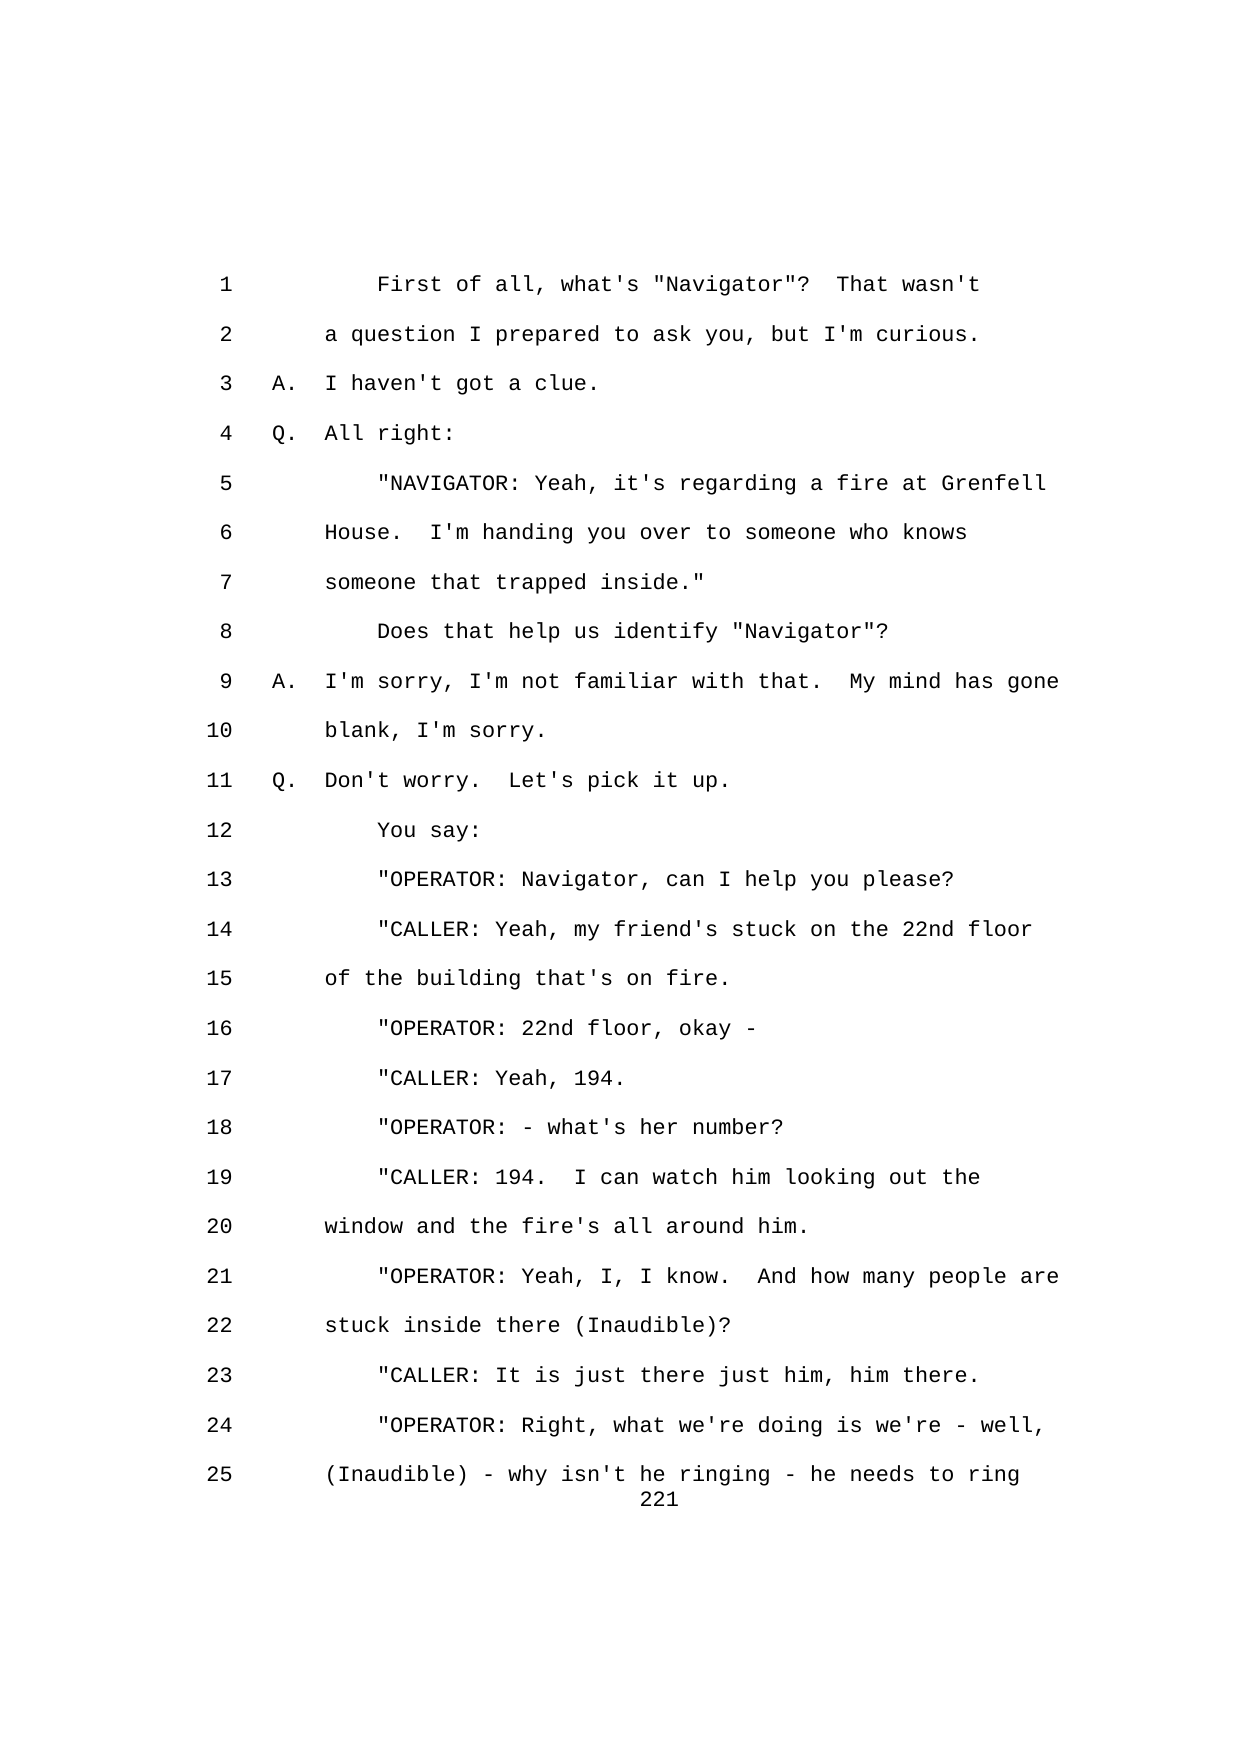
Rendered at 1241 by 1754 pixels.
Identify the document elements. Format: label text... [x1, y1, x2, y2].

text 4 Q. All right: [75, 422, 1165, 447]
text 7 someone that trapped inside." [75, 571, 1165, 596]
text 9 A. I'm sorry, I'm not familiar with that. My mind has gone [75, 670, 1165, 695]
text 6 House. I'm handing you over to someone who knows [75, 521, 1165, 546]
text 21 "OPERATOR: Yeah, I, I know. And how many people are [75, 1265, 1165, 1290]
text 10 blank, I'm sorry. [75, 719, 1165, 744]
text 25 (Inaudible) - why isn't he ringing - he needs to ring [75, 1463, 1165, 1488]
text 15 of the building that's on fire. [75, 967, 1165, 992]
text 17 "CALLER: Yeah, 194. [75, 1067, 1165, 1091]
text 16 "OPERATOR: 22nd floor, okay - [75, 1017, 1165, 1042]
text 22 stuck inside there (Inaudible)? [75, 1314, 1165, 1339]
text 14 "CALLER: Yeah, my friend's stuck on the 22nd floor [75, 918, 1165, 943]
text 19 "CALLER: 194. I can watch him looking out the [75, 1166, 1165, 1191]
text 24 "OPERATOR: Right, what we're doing is we're - well, [75, 1414, 1165, 1438]
text 5 "NAVIGATOR: Yeah, it's regarding a fire at Grenfell [75, 472, 1165, 496]
text 1 First of all, what's "Navigator"? That wasn't [75, 273, 1165, 298]
text 221 [75, 1488, 1165, 1513]
text 2 a question I prepared to ask you, but I'm curious. [75, 323, 1165, 348]
text 13 "OPERATOR: Navigator, can I help you please? [75, 868, 1165, 893]
text 23 "CALLER: It is just there just him, him there. [75, 1364, 1165, 1389]
text 18 "OPERATOR: - what's her number? [75, 1116, 1165, 1141]
text 12 You say: [75, 819, 1165, 843]
text 8 Does that help us identify "Navigator"? [75, 620, 1165, 645]
text 20 window and the fire's all around him. [75, 1215, 1165, 1240]
text 3 A. I haven't got a clue. [75, 372, 1165, 397]
text 11 Q. Don't worry. Let's pick it up. [75, 769, 1165, 794]
